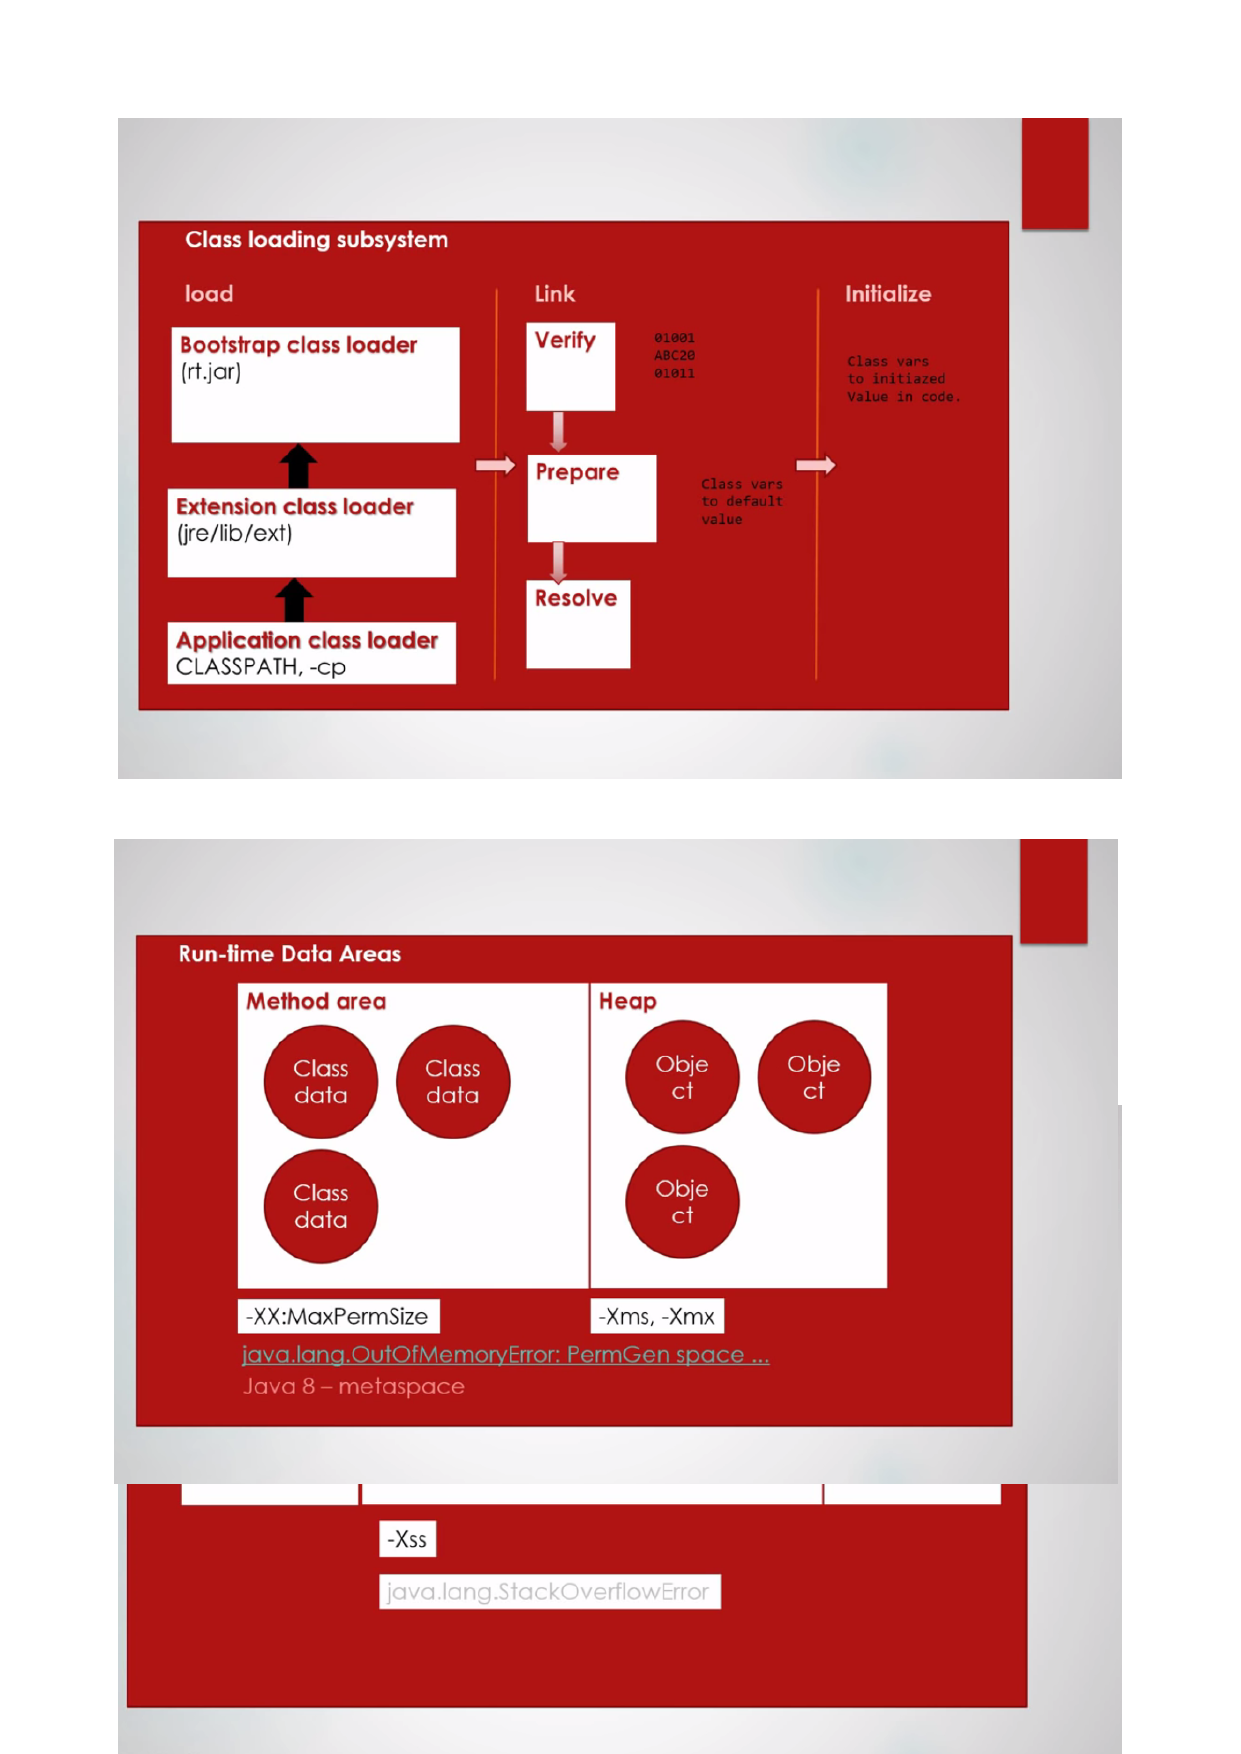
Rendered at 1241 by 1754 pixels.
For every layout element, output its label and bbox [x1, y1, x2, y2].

picture [114, 839, 1122, 1754]
picture [118, 118, 1122, 779]
